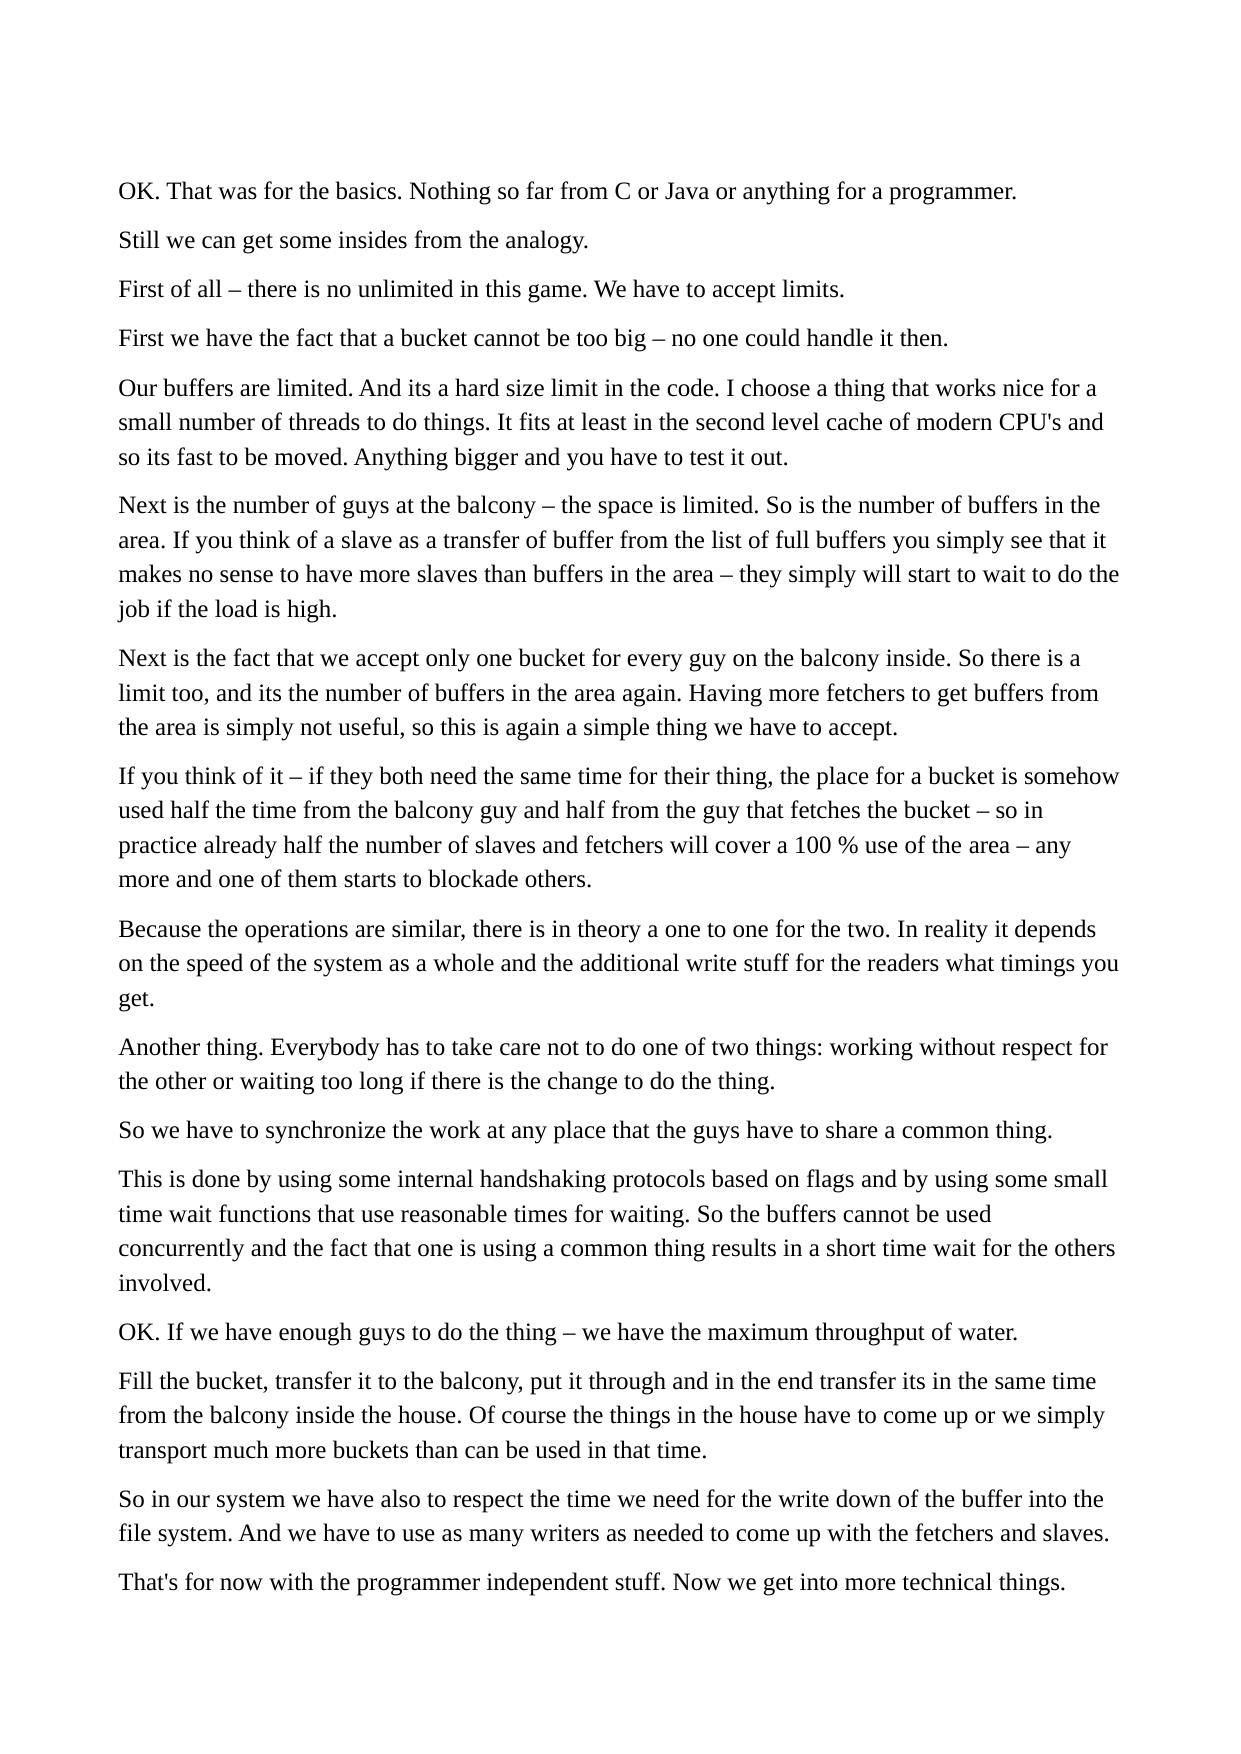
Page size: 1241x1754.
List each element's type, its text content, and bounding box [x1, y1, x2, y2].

text First we have the fact that a bucket cannot be too big – no one could handle it then. [118, 323, 1122, 352]
text Still we can get some insides from the analogy. [118, 225, 1122, 254]
text This is done by using some internal handshaking protocols based on flags and by using some small time wait functions that use reasonable times for waiting. So the buffers cannot be used concurrently and the fact that one is using a common thing results in a short time wait for the others involved. [118, 1164, 1122, 1296]
text Fill the bucket, transfer it to the balcony, put it through and in the end transfer its in the same time from the balcony inside the house. Of course the things in the house have to come up or we simply transport much more buckets than can be used in that time. [118, 1366, 1122, 1463]
text Another thing. Everybody has to take care not to do one of two things: working without respect for the other or waiting too long if there is the change to do the thing. [118, 1032, 1122, 1095]
text OK. That was for the basics. Nothing so far from C or Java or anything for a programmer. [118, 176, 1122, 205]
text So we have to synchronize the work at any place that the guys have to share a common thing. [118, 1115, 1122, 1144]
text If you think of it – if they both need the same time for their thing, the place for a bucket is somehow used half the time from the balcony guy and half from the guy that fetches the bucket – so in practice already half the number of slaves and fetchers will cover a 100 % use of the area – any more and one of them starts to blockade others. [118, 761, 1122, 893]
text First of all – there is no unlimited in this game. We have to accept limits. [118, 274, 1122, 303]
text Next is the number of guys at the balcony – the space is limited. So is the number of buffers in the area. If you think of a slave as a transfer of buffer from the list of full buffers you simply see that it makes no sense to have more slaves than buffers in the area – they simply will start to wait to do the job if the load is high. [118, 491, 1122, 623]
text So in our system we have also to respect the time we need for the write down of the buffer into the file system. And we have to use as many writers as needed to come up with the fetchers and slaves. [118, 1484, 1122, 1547]
text Because the operations are similar, there is in theory a one to one for the two. In reality it depends on the speed of the system as a whole and the additional write stuff for the readers what timings you get. [118, 914, 1122, 1011]
text Next is the fact that we accept only one bucket for every guy on the balcony inside. So there is a limit too, and its the number of buffers in the area again. Having more fetchers to get buffers from the area is simply not useful, so this is again a simple thing we have to accept. [118, 643, 1122, 741]
text That's for now with the programmer independent stuff. Now we get into more technical things. [118, 1567, 1122, 1596]
text OK. If we have enough guys to do the thing – we have the maximum throughput of water. [118, 1317, 1122, 1346]
text Our buffers are limited. And its a hard size limit in the code. I choose a thing that works nice for a small number of threads to do things. It fits at least in the second level cache of modern CPU's and so its fast to be moved. Anything bigger and you have to test it out. [118, 373, 1122, 470]
